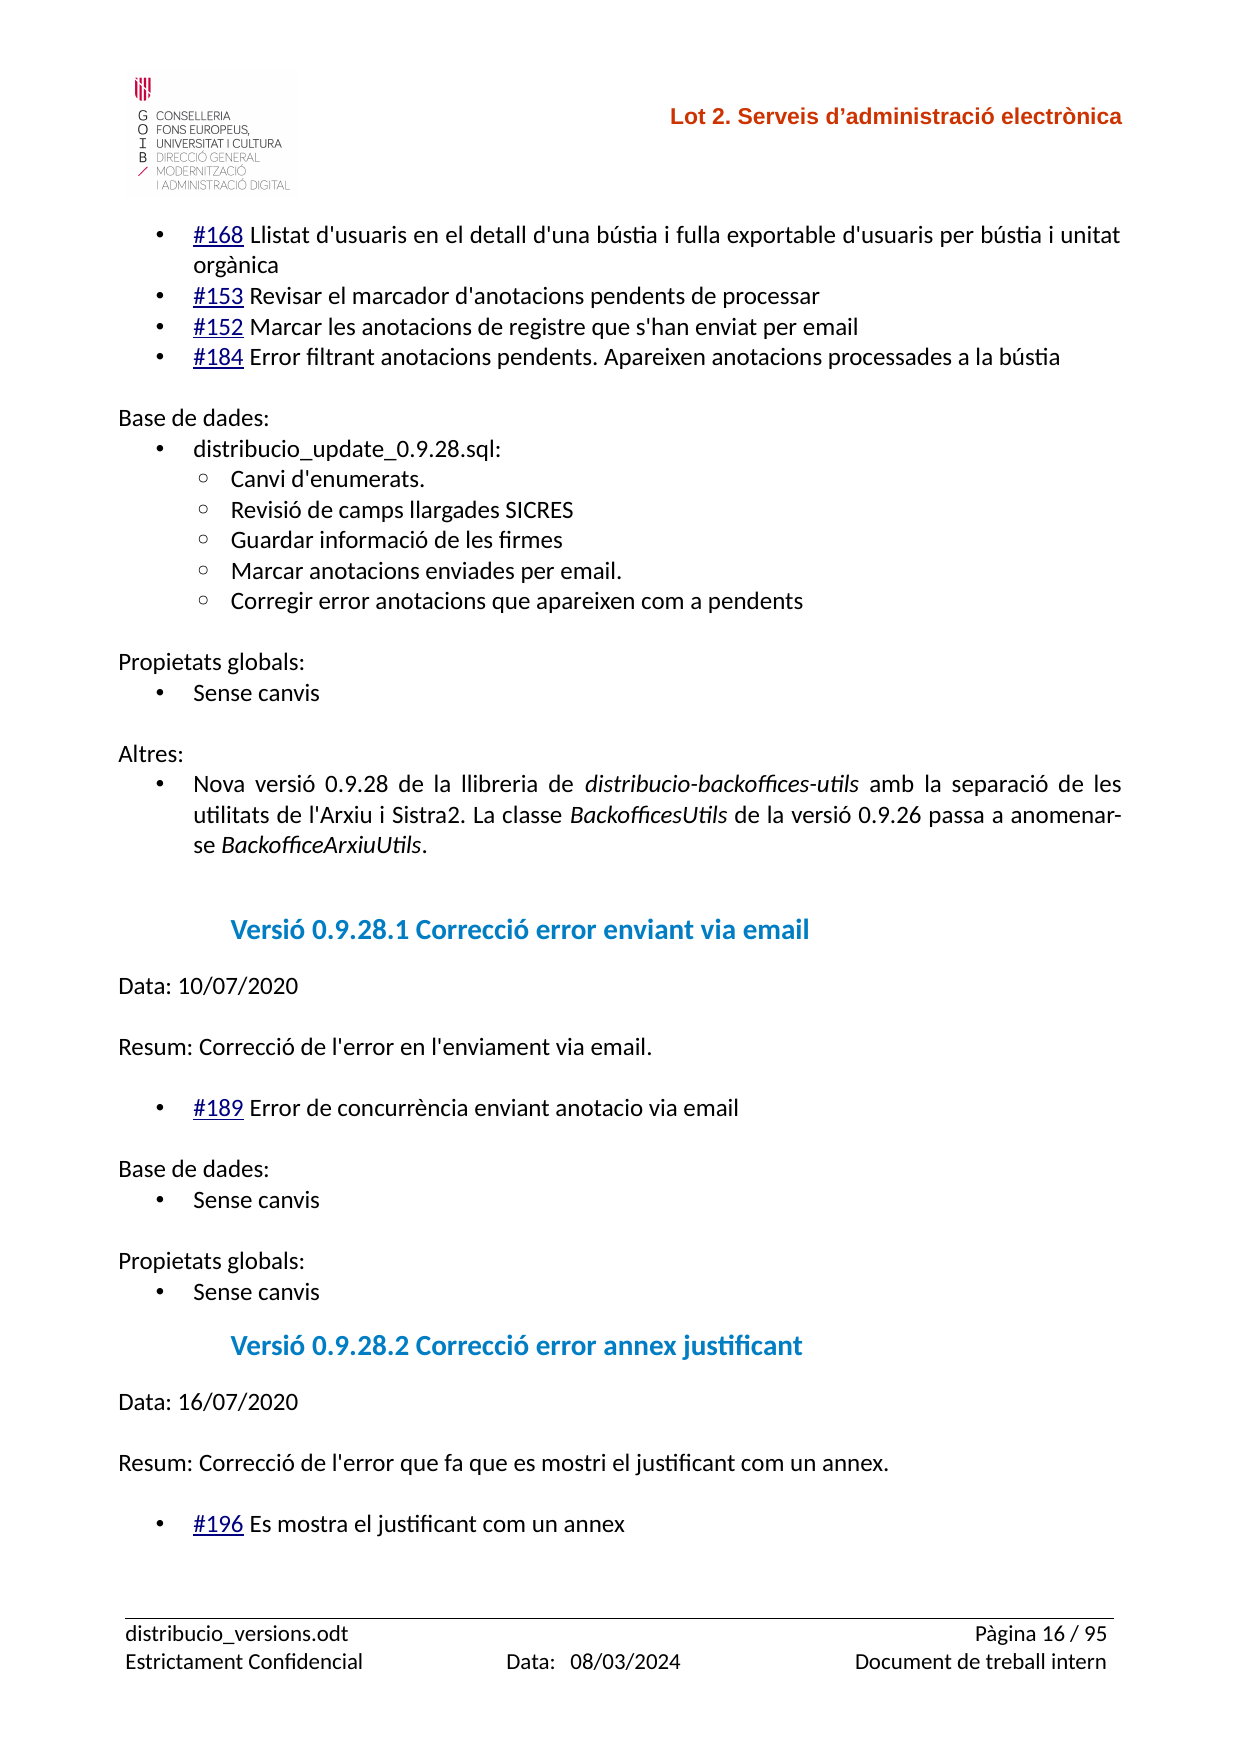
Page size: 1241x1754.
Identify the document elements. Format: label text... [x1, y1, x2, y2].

list Sense canvis [156, 677, 1122, 707]
list Sense canvis [156, 1276, 1122, 1306]
list Canvi d'enumerats. [193, 463, 1122, 494]
list Corregir error anotacions que apareixen com a pendents [193, 585, 1122, 616]
text Altres: [118, 738, 1122, 768]
subtitle Versió 0.9.28.1 Correcció error enviant via email [153, 911, 1122, 947]
text Data: 10/07/2020 [118, 971, 1122, 1001]
text Resum: Correcció de l'error en l'enviament via email. [118, 1032, 1122, 1062]
picture [126, 70, 299, 197]
list Marcar anotacions enviades per email. [193, 555, 1122, 585]
list Nova versió 0.9.28 de la llibreria de distribucio-backoffices-utils amb la separació de les utilitats de l'Arxiu i Sistra2. La classe BackofficesUtils de la versió 0.9.26 passa a anomenar-se BackofficeArxiuUtils. [156, 768, 1122, 860]
text Data: 16/07/2020 [118, 1386, 1122, 1417]
list distribucio_update_0.9.28.sql: [156, 433, 1122, 463]
list Revisió de camps llargades SICRES [193, 494, 1122, 524]
text Base de dades: [118, 1154, 1122, 1184]
list #196 Es mostra el justificant com un annex [156, 1508, 1122, 1539]
text Propietats globals: [118, 646, 1122, 677]
list #184 Error filtrant anotacions pendents. Apareixen anotacions processades a la bústia [156, 341, 1122, 372]
list #152 Marcar les anotacions de registre que s'han enviat per email [156, 311, 1122, 341]
list #168 Llistat d'usuaris en el detall d'una bústia i fulla exportable d'usuaris per bústia i unitat orgànica [156, 219, 1122, 280]
list Sense canvis [156, 1184, 1122, 1215]
text Base de dades: [118, 402, 1122, 433]
list #189 Error de concurrència enviant anotacio via email [156, 1093, 1122, 1123]
text Propietats globals: [118, 1245, 1122, 1276]
text Resum: Correcció de l'error que fa que es mostri el justificant com un annex. [118, 1447, 1122, 1478]
subtitle Versió 0.9.28.2 Correcció error annex justificant [153, 1327, 1122, 1362]
list #153 Revisar el marcador d'anotacions pendents de processar [156, 280, 1122, 311]
list Guardar informació de les firmes [193, 524, 1122, 555]
